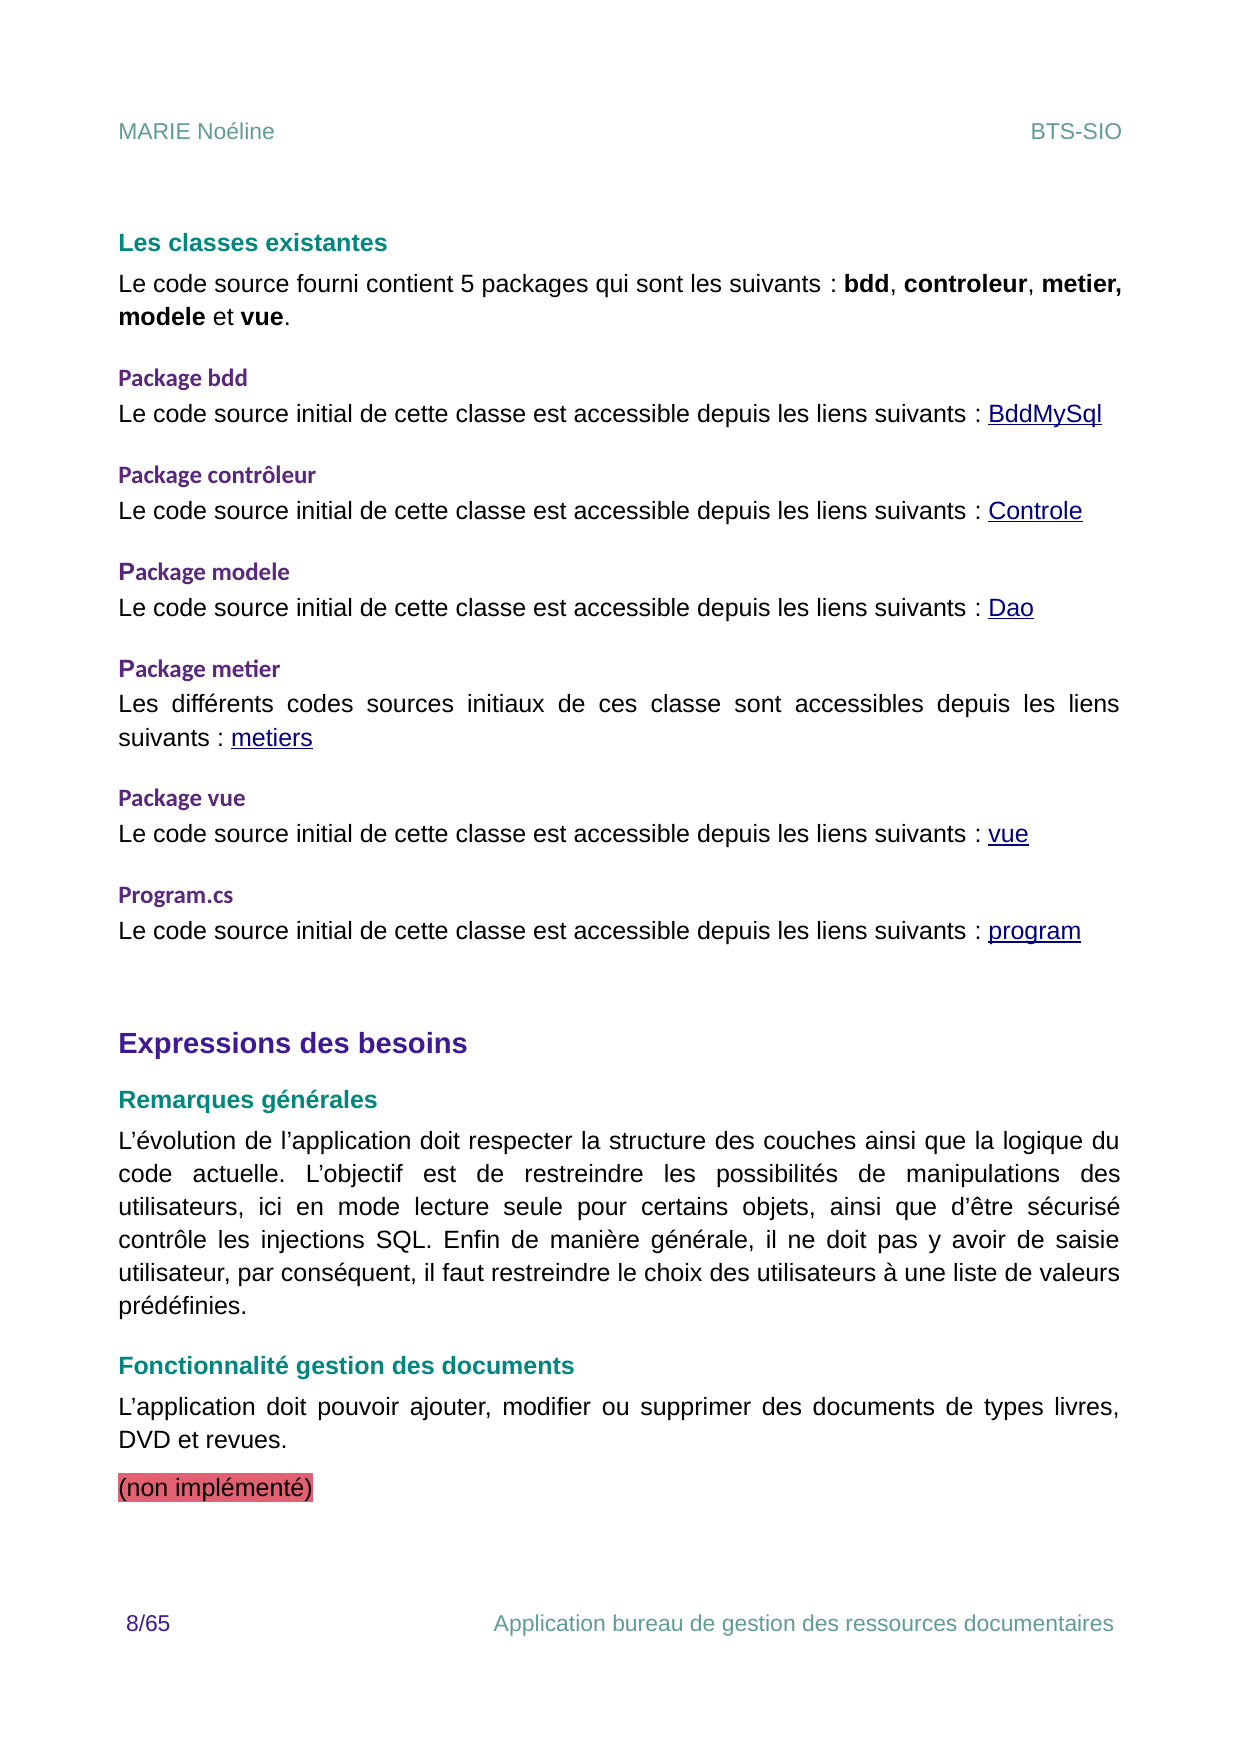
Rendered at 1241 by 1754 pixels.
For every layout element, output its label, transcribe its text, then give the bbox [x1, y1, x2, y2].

subtitle Fonctionnalité gestion des documents [118, 1351, 1122, 1380]
text Le code source initial de cette classe est accessible depuis les liens suivants : Dao [118, 593, 1122, 621]
subtitle Package bdd [118, 362, 1122, 393]
subtitle Package modele [118, 556, 1122, 586]
subtitle Les classes existantes [118, 228, 1122, 256]
subtitle Package contrôleur [118, 459, 1122, 489]
subtitle Package vue [118, 783, 1122, 813]
text Les différents codes sources initiaux de ces classe sont accessibles depuis les liens suivants : metiers [118, 689, 1122, 751]
text Le code source initial de cette classe est accessible depuis les liens suivants : Controle [118, 496, 1122, 524]
subtitle Expressions des besoins [118, 1026, 1122, 1059]
text Le code source initial de cette classe est accessible depuis les liens suivants : program [118, 916, 1122, 945]
subtitle Program.cs [118, 879, 1122, 910]
subtitle Remarques générales [118, 1084, 1122, 1113]
text L’application doit pouvoir ajouter, modifier ou supprimer des documents de types livres, DVD et revues. [118, 1392, 1122, 1454]
text Le code source initial de cette classe est accessible depuis les liens suivants : BddMySql [118, 399, 1122, 428]
text Le code source initial de cette classe est accessible depuis les liens suivants : vue [118, 819, 1122, 848]
text Le code source fourni contient 5 packages qui sont les suivants : bdd, controleur, metier, modele et vue. [118, 269, 1122, 331]
text (non implémenté) [118, 1473, 1122, 1502]
text L’évolution de l’application doit respecter la structure des couches ainsi que la logique du code actuelle. L’objectif est de restreindre les possibilités de manipulations des utilisateurs, ici en mode lecture seule pour certains objets, ainsi que d’être sécurisé contrôle les injections SQL. Enfin de manière générale, il ne doit pas y avoir de saisie utilisateur, par conséquent, il faut restreindre le choix des utilisateurs à une liste de valeurs prédéfinies. [118, 1126, 1122, 1320]
subtitle Package metier [118, 653, 1122, 683]
